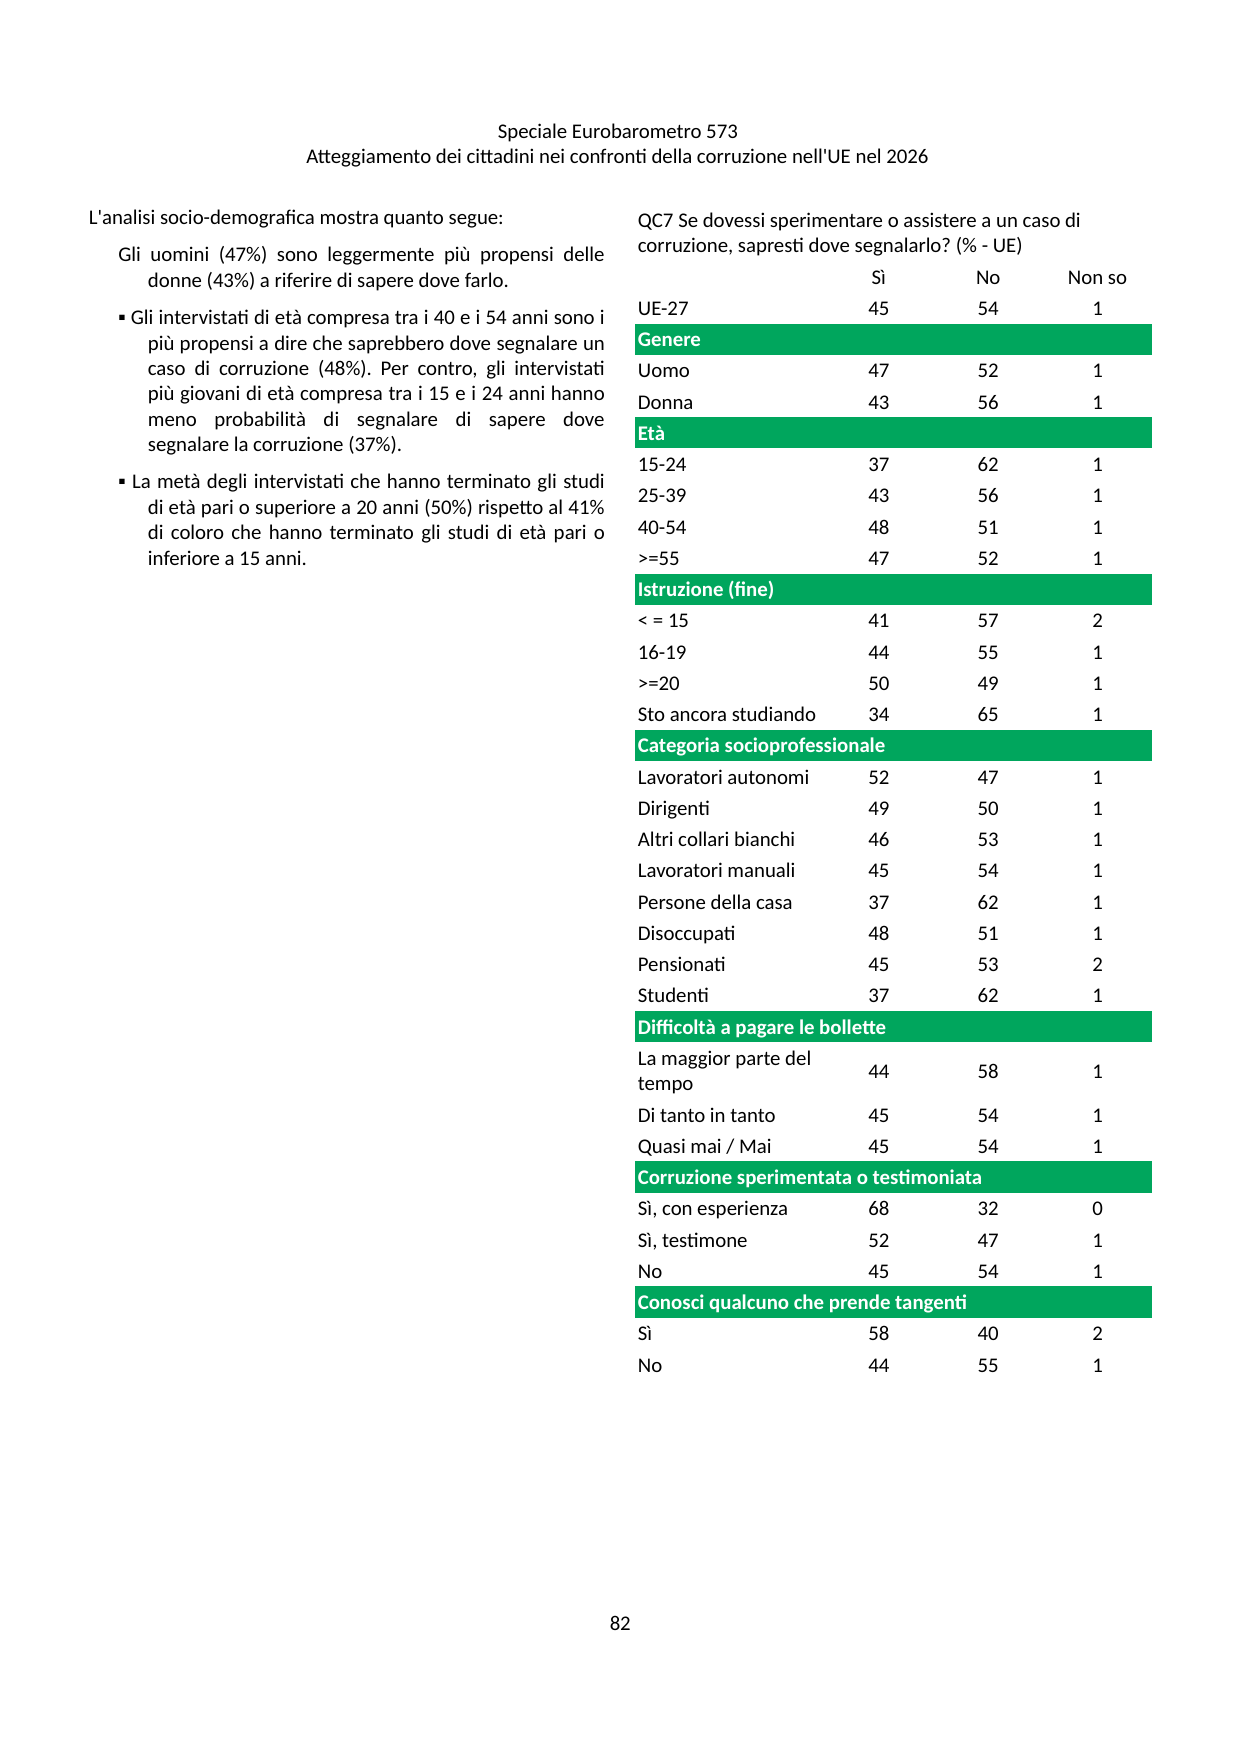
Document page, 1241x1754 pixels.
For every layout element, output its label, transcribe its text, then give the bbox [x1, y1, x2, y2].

table_cell 53 [933, 824, 1043, 855]
table_cell 48 [824, 511, 933, 542]
table_cell 1 [1043, 1099, 1152, 1130]
table_cell Lavoratori autonomi [635, 761, 824, 792]
table_cell 52 [933, 355, 1043, 386]
table_cell 47 [824, 542, 933, 573]
table_cell 1 [1043, 542, 1152, 573]
table_cell Conosci qualcuno che prende tangenti [635, 1286, 1152, 1318]
table_cell 58 [933, 1042, 1043, 1099]
table_cell 15-24 [635, 449, 824, 480]
table_cell Non so [1043, 261, 1152, 292]
table_cell Persone della casa [635, 886, 824, 917]
table_cell 1 [1043, 1130, 1152, 1161]
table_cell 51 [933, 917, 1043, 948]
table_cell 50 [824, 667, 933, 698]
table_cell Donna [635, 386, 824, 417]
table_cell 44 [824, 1349, 933, 1380]
table_cell 0 [1043, 1193, 1152, 1224]
table_cell 1 [1043, 917, 1152, 948]
table_cell 47 [933, 761, 1043, 792]
table_cell Genere [635, 324, 1152, 355]
table_cell [635, 261, 824, 292]
table_cell 44 [824, 1042, 933, 1099]
table_cell 54 [933, 1130, 1043, 1161]
table_cell 1 [1043, 824, 1152, 855]
table_cell 1 [1043, 636, 1152, 667]
table_cell 1 [1043, 761, 1152, 792]
table_cell Altri collari bianchi [635, 824, 824, 855]
text L'analisi socio-demografica mostra quanto segue: [88, 204, 605, 230]
table_cell 51 [933, 511, 1043, 542]
table_cell 40-54 [635, 511, 824, 542]
table_cell 52 [933, 542, 1043, 573]
table_cell 41 [824, 605, 933, 636]
table_cell 53 [933, 949, 1043, 980]
table_cell 1 [1043, 386, 1152, 417]
table_cell Disoccupati [635, 917, 824, 948]
table_cell 1 [1043, 1224, 1152, 1255]
table_cell 45 [824, 949, 933, 980]
table_cell 48 [824, 917, 933, 948]
table_cell 52 [824, 761, 933, 792]
table_cell Studenti [635, 980, 824, 1011]
table_cell No [635, 1349, 824, 1380]
table_cell Sì, testimone [635, 1224, 824, 1255]
table_cell 1 [1043, 1349, 1152, 1380]
table_cell 45 [824, 1099, 933, 1130]
text Gli uomini (47%) sono leggermente più propensi delle donne (43%) a riferire di sapere dove farlo. [118, 242, 605, 292]
table_cell 1 [1043, 449, 1152, 480]
table_cell 45 [824, 292, 933, 323]
table_cell 54 [933, 292, 1043, 323]
table_cell 55 [933, 636, 1043, 667]
table_cell Sì [824, 261, 933, 292]
table_cell 47 [824, 355, 933, 386]
table_cell 37 [824, 449, 933, 480]
table_cell 50 [933, 792, 1043, 823]
table_cell 54 [933, 1099, 1043, 1130]
table_cell 45 [824, 1255, 933, 1286]
table_cell 2 [1043, 605, 1152, 636]
table_cell 62 [933, 449, 1043, 480]
table_cell Sì, con esperienza [635, 1193, 824, 1224]
table_cell 62 [933, 980, 1043, 1011]
table_cell 1 [1043, 886, 1152, 917]
table_cell 55 [933, 1349, 1043, 1380]
table_cell 1 [1043, 792, 1152, 823]
table_cell 56 [933, 480, 1043, 511]
table_cell 2 [1043, 949, 1152, 980]
table_cell 1 [1043, 855, 1152, 886]
table_cell No [635, 1255, 824, 1286]
table_cell 1 [1043, 355, 1152, 386]
table_cell 54 [933, 1255, 1043, 1286]
table_cell Uomo [635, 355, 824, 386]
table_cell 1 [1043, 1042, 1152, 1099]
table_cell 68 [824, 1193, 933, 1224]
table_cell Lavoratori manuali [635, 855, 824, 886]
table_cell Età [635, 417, 1152, 448]
table_cell 52 [824, 1224, 933, 1255]
table_cell 54 [933, 855, 1043, 886]
table_cell 1 [1043, 480, 1152, 511]
table_cell Pensionati [635, 949, 824, 980]
table_cell Quasi mai / Mai [635, 1130, 824, 1161]
table_cell Sì [635, 1318, 824, 1349]
table_cell 1 [1043, 511, 1152, 542]
table_cell Categoria socioprofessionale [635, 730, 1152, 761]
table_cell 49 [824, 792, 933, 823]
table_cell 1 [1043, 699, 1152, 730]
table_cell 49 [933, 667, 1043, 698]
table_cell Istruzione (fine) [635, 574, 1152, 605]
table_header QC7 Se dovessi sperimentare o assistere a un caso di corruzione, sapresti dove segnalarlo? (% - UE) [635, 204, 1152, 261]
table_cell 37 [824, 886, 933, 917]
table_cell 56 [933, 386, 1043, 417]
table_cell 1 [1043, 980, 1152, 1011]
table_cell >=55 [635, 542, 824, 573]
table_cell Sto ancora studiando [635, 699, 824, 730]
table_cell Di tanto in tanto [635, 1099, 824, 1130]
table_cell 58 [824, 1318, 933, 1349]
table_cell 1 [1043, 667, 1152, 698]
text ▪ La metà degli intervistati che hanno terminato gli studi di età pari o superiore a 20 anni (50%) rispetto al 41% di coloro che hanno terminato gli studi di età pari o inferiore a 15 anni. [118, 469, 605, 570]
table_cell La maggior parte del tempo [635, 1042, 824, 1099]
table_cell UE-27 [635, 292, 824, 323]
table_cell 65 [933, 699, 1043, 730]
table_cell 40 [933, 1318, 1043, 1349]
table_cell 46 [824, 824, 933, 855]
table_cell Difficoltà a pagare le bollette [635, 1011, 1152, 1042]
table_cell No [933, 261, 1043, 292]
table_cell 47 [933, 1224, 1043, 1255]
table_cell Dirigenti [635, 792, 824, 823]
table_cell 62 [933, 886, 1043, 917]
table_cell 25-39 [635, 480, 824, 511]
table_cell 1 [1043, 1255, 1152, 1286]
text ▪ Gli intervistati di età compresa tra i 40 e i 54 anni sono i più propensi a dire che saprebbero dove segnalare un caso di corruzione (48%). Per contro, gli intervistati più giovani di età compresa tra i 15 e i 24 anni hanno meno probabilità di segnalare di sapere dove segnalare la corruzione (37%). [118, 304, 605, 457]
table_cell 32 [933, 1193, 1043, 1224]
table_cell 16-19 [635, 636, 824, 667]
table_cell 44 [824, 636, 933, 667]
table_cell 43 [824, 386, 933, 417]
table_cell 1 [1043, 292, 1152, 323]
table_cell 45 [824, 1130, 933, 1161]
table_cell >=20 [635, 667, 824, 698]
table_cell 57 [933, 605, 1043, 636]
table_cell 34 [824, 699, 933, 730]
table_cell 43 [824, 480, 933, 511]
table_cell < = 15 [635, 605, 824, 636]
table_cell 37 [824, 980, 933, 1011]
table_cell Corruzione sperimentata o testimoniata [635, 1161, 1152, 1193]
table_cell 45 [824, 855, 933, 886]
table_cell 2 [1043, 1318, 1152, 1349]
